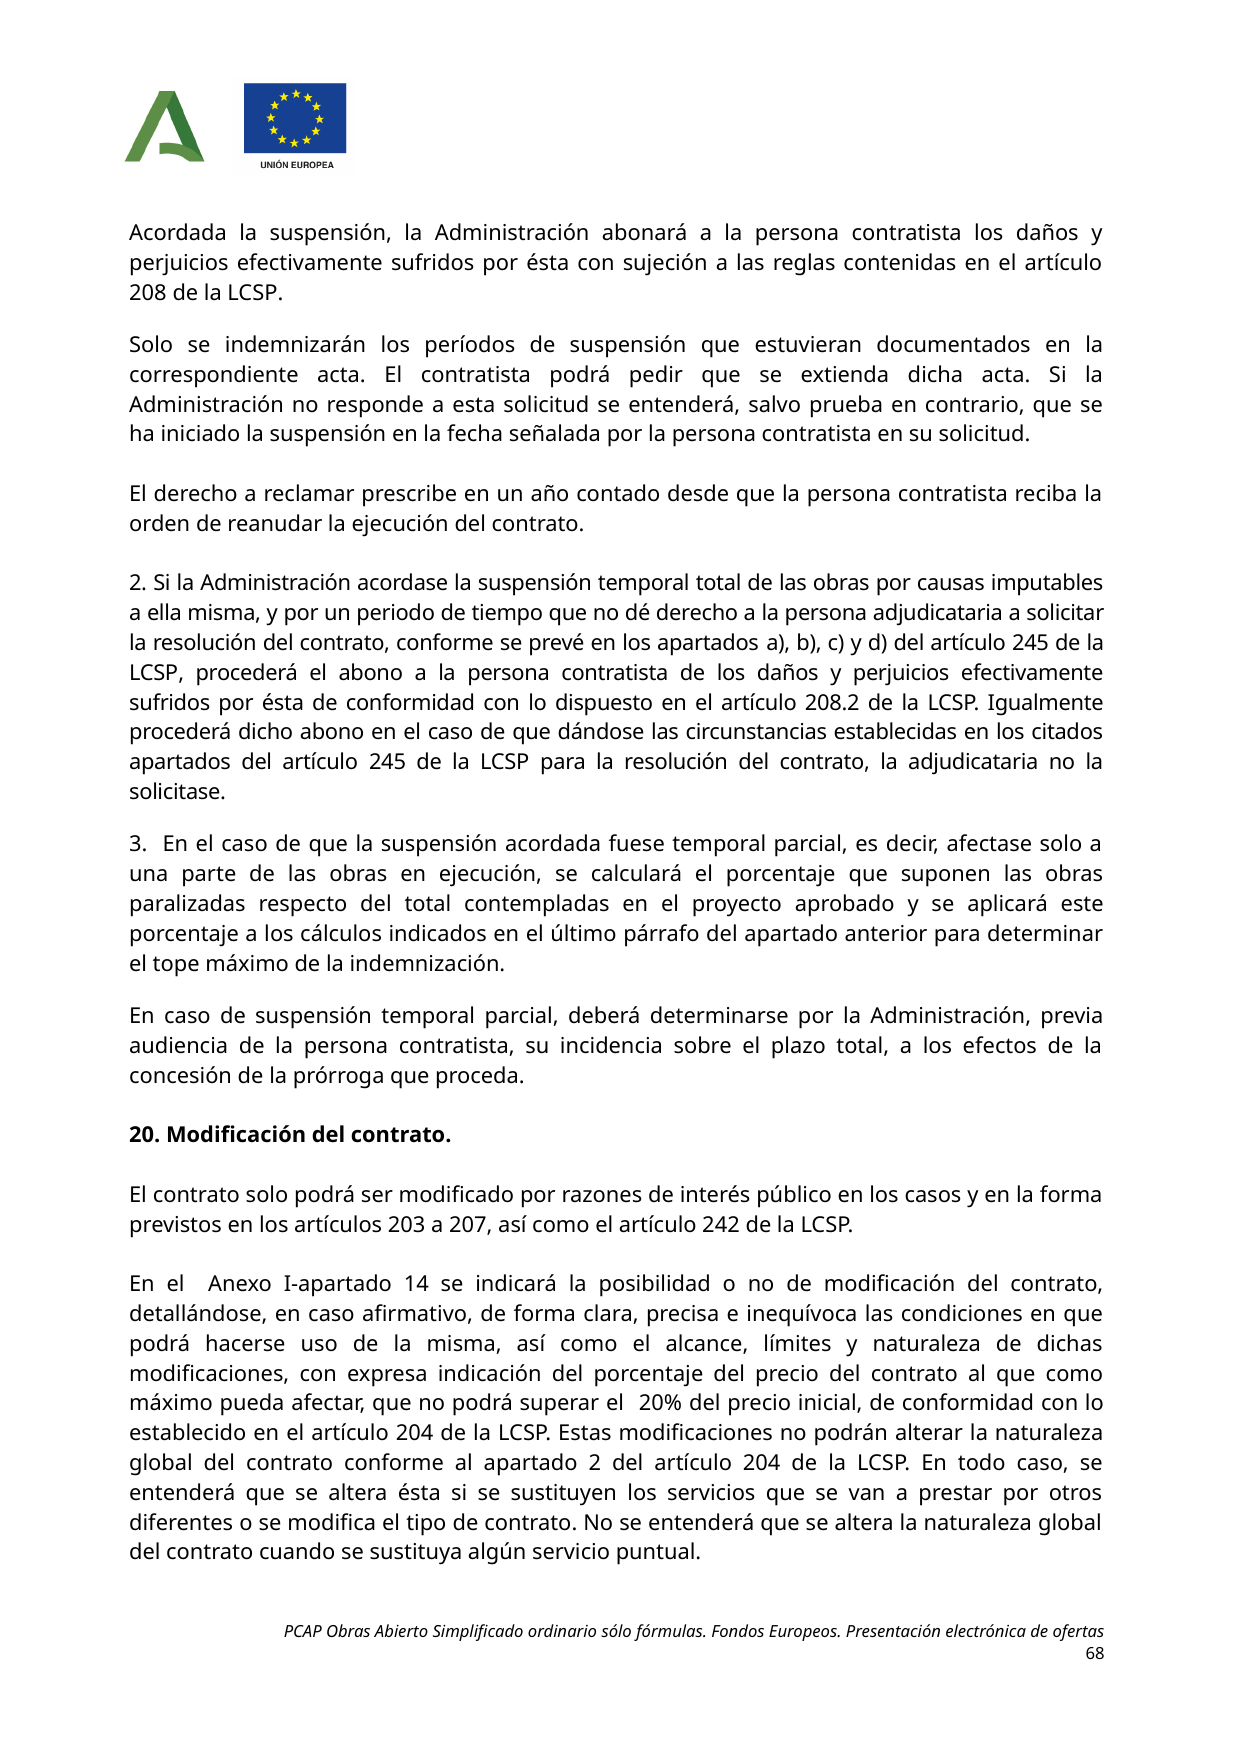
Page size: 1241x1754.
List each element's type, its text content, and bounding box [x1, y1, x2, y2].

text El derecho a reclamar prescribe en un año contado desde que la persona contratista reciba la orden de reanudar la ejecución del contrato. [129, 478, 1104, 538]
text 20. Modificación del contrato. [129, 1119, 1104, 1149]
text Solo se indemnizarán los períodos de suspensión que estuvieran documentados en la correspondiente acta. El contratista podrá pedir que se extienda dicha acta. Si la Administración no responde a esta solicitud se entenderá, salvo prueba en contrario, que se ha iniciado la suspensión en la fecha señalada por la persona contratista en su solicitud. [129, 329, 1104, 448]
text El contrato solo podrá ser modificado por razones de interés público en los casos y en la forma previstos en los artículos 203 a 207, así como el artículo 242 de la LCSP. [129, 1179, 1104, 1238]
picture [120, 86, 209, 166]
text 2. Si la Administración acordase la suspensión temporal total de las obras por causas imputables a ella misma, y por un periodo de tiempo que no dé derecho a la persona adjudicataria a solicitar la resolución del contrato, conforme se prevé en los apartados a), b), c) y d) del artículo 245 de la LCSP, procederá el abono a la persona contratista de los daños y perjuicios efectivamente sufridos por ésta de conformidad con lo dispuesto en el artículo 208.2 de la LCSP. Igualmente procederá dicho abono en el caso de que dándose las circunstancias establecidas en los citados apartados del artículo 245 de la LCSP para la resolución del contrato, la adjudicataria no la solicitase. [129, 567, 1104, 806]
picture [232, 78, 358, 176]
text 3. En el caso de que la suspensión acordada fuese temporal parcial, es decir, afectase solo a una parte de las obras en ejecución, se calculará el porcentaje que suponen las obras paralizadas respecto del total contempladas en el proyecto aprobado y se aplicará este porcentaje a los cálculos indicados en el último párrafo del apartado anterior para determinar el tope máximo de la indemnización. [129, 828, 1104, 977]
text En caso de suspensión temporal parcial, deberá determinarse por la Administración, previa audiencia de la persona contratista, su incidencia sobre el plazo total, a los efectos de la concesión de la prórroga que proceda. [129, 1000, 1104, 1089]
text Acordada la suspensión, la Administración abonará a la persona contratista los daños y perjuicios efectivamente sufridos por ésta con sujeción a las reglas contenidas en el artículo 208 de la LCSP. [129, 217, 1104, 306]
text En el Anexo I-apartado 14 se indicará la posibilidad o no de modificación del contrato, detallándose, en caso afirmativo, de forma clara, precisa e inequívoca las condiciones en que podrá hacerse uso de la misma, así como el alcance, límites y naturaleza de dichas modificaciones, con expresa indicación del porcentaje del precio del contrato al que como máximo pueda afectar, que no podrá superar el 20% del precio inicial, de conformidad con lo establecido en el artículo 204 de la LCSP. Estas modificaciones no podrán alterar la naturaleza global del contrato conforme al apartado 2 del artículo 204 de la LCSP. En todo caso, se entenderá que se altera ésta si se sustituyen los servicios que se van a prestar por otros diferentes o se modifica el tipo de contrato. No se entenderá que se altera la naturaleza global del contrato cuando se sustituya algún servicio puntual. [129, 1268, 1104, 1566]
